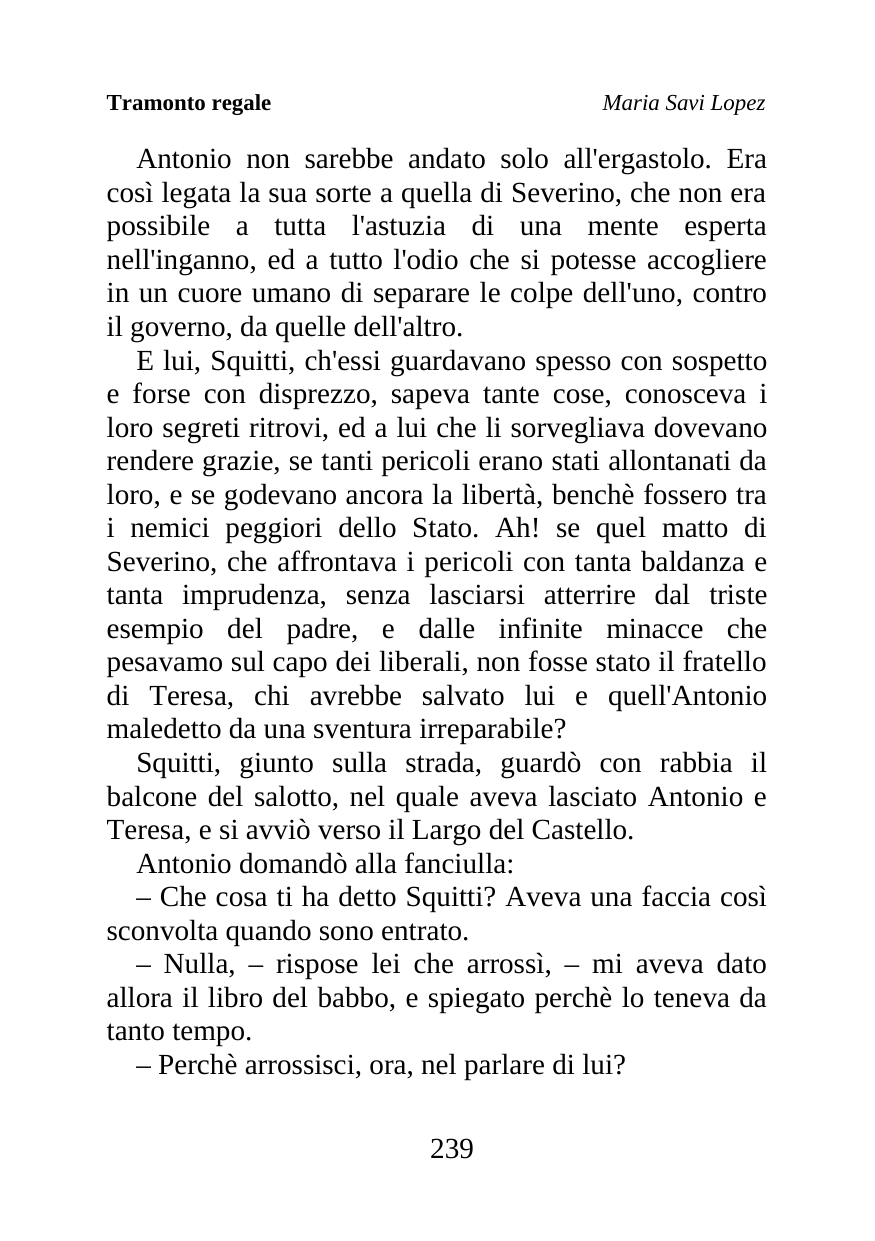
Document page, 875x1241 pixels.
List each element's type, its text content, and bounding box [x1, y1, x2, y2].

text Squitti, giunto sulla strada, guardò con rabbia il balcone del salotto, nel quale aveva lasciato Antonio e Teresa, e si avviò verso il Largo del Castello. [106, 745, 768, 846]
text E lui, Squitti, ch'essi guardavano spesso con sospetto e forse con disprezzo, sapeva tante cose, conosceva i loro segreti ritrovi, ed a lui che li sorvegliava dovevano rendere grazie, se tanti pericoli erano stati allontanati da loro, e se godevano ancora la libertà, benchè fossero tra i nemici peggiori dello Stato. Ah! se quel matto di Severino, che affrontava i pericoli con tanta baldanza e tanta imprudenza, senza lasciarsi atterrire dal triste esempio del padre, e dalle infinite minacce che pesavamo sul capo dei liberali, non fosse stato il fratello di Teresa, chi avrebbe salvato lui e quell'Antonio maledetto da una sventura irreparabile? [106, 343, 768, 745]
text – Che cosa ti ha detto Squitti? Aveva una faccia così sconvolta quando sono entrato. [106, 879, 768, 946]
text – Perchè arrossisci, ora, nel parlare di lui? [106, 1047, 768, 1081]
text – Nulla, – rispose lei che arrossì, – mi aveva dato allora il libro del babbo, e spiegato perchè lo teneva da tanto tempo. [106, 946, 768, 1047]
text Antonio non sarebbe andato solo all'ergastolo. Era così legata la sua sorte a quella di Severino, che non era possibile a tutta l'astuzia di una mente esperta nell'inganno, ed a tutto l'odio che si potesse accogliere in un cuore umano di separare le colpe dell'uno, contro il governo, da quelle dell'altro. [106, 141, 768, 343]
text Antonio domandò alla fanciulla: [106, 846, 768, 879]
